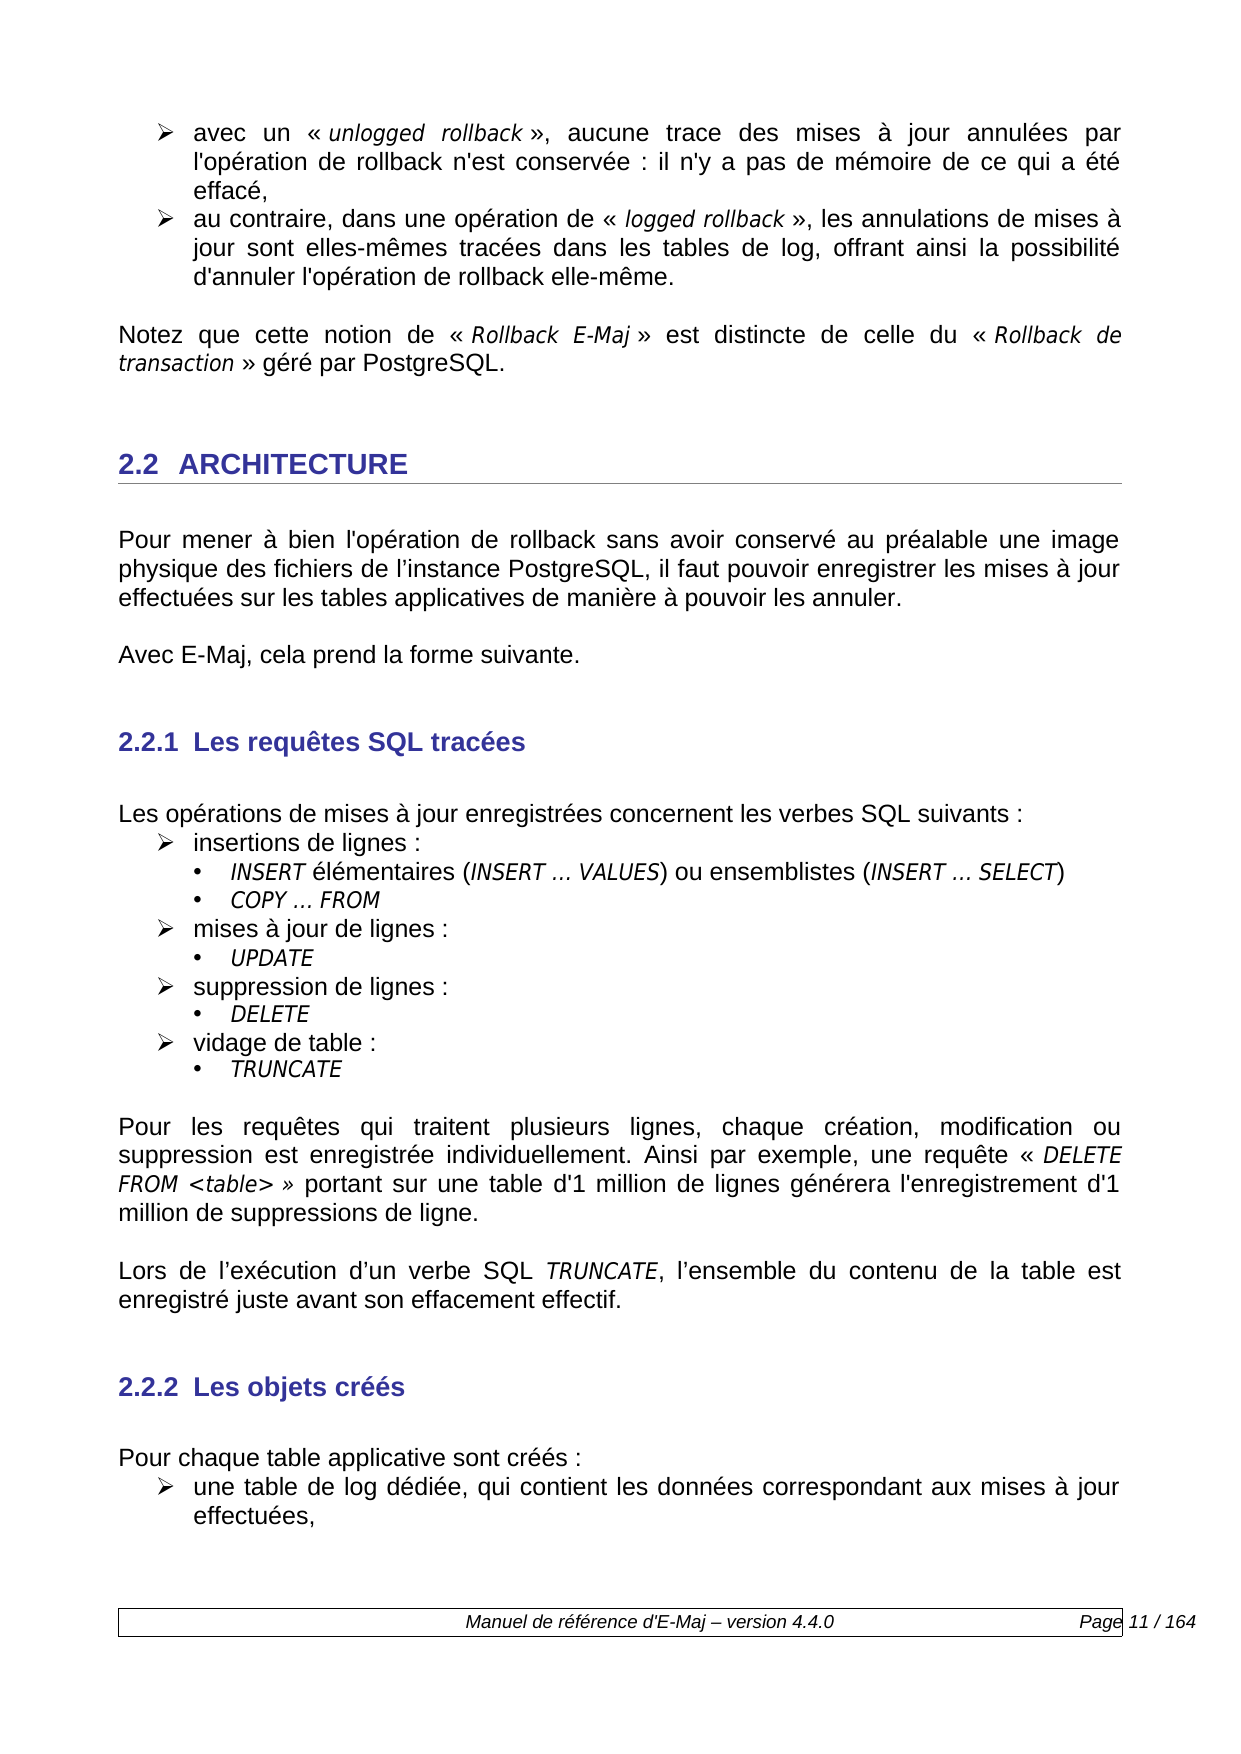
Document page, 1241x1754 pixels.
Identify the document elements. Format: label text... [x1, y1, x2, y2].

text Notez que cette notion de « Rollback E-Maj » est distincte de celle du « Rollback de transaction » géré par PostgreSQL. [118, 319, 1122, 377]
list COPY … FROM [193, 885, 1122, 914]
list avec un « unlogged rollback », aucune trace des mises à jour annulées par l'opération de rollback n'est conservée : il n'y a pas de mémoire de ce qui a été effacé, [156, 118, 1122, 204]
subtitle Les objets créés [118, 1371, 1122, 1402]
list INSERT élémentaires (INSERT … VALUES) ou ensemblistes (INSERT … SELECT) [193, 857, 1122, 885]
list une table de log dédiée, qui contient les données correspondant aux mises à jour effectuées, [156, 1472, 1122, 1530]
text Pour chaque table applicative sont créés : [118, 1443, 1122, 1472]
list au contraire, dans une opération de « logged rollback », les annulations de mises à jour sont elles-mêmes tracées dans les tables de log, offrant ainsi la possibilité d'annuler l'opération de rollback elle-même. [156, 204, 1122, 291]
text Pour mener à bien l'opération de rollback sans avoir conservé au préalable une image physique des fichiers de l’instance PostgreSQL, il faut pouvoir enregistrer les mises à jour effectuées sur les tables applicatives de manière à pouvoir les annuler. [118, 525, 1122, 611]
list vidage de table : [156, 1027, 1122, 1056]
subtitle Architecture [118, 447, 1122, 483]
text Les opérations de mises à jour enregistrées concernent les verbes SQL suivants : [118, 799, 1122, 828]
text Pour les requêtes qui traitent plusieurs lignes, chaque création, modification ou suppression est enregistrée individuellement. Ainsi par exemple, une requête « DELETE FROM <table> » portant sur une table d'1 million de lignes générera l'enregistrement d'1 million de suppressions de ligne. [118, 1112, 1122, 1227]
list TRUNCATE [193, 1056, 1122, 1083]
subtitle Les requêtes SQL tracées [118, 726, 1122, 758]
list DELETE [193, 1001, 1122, 1027]
list mises à jour de lignes : [156, 914, 1122, 943]
text Lors de l’exécution d’un verbe SQL TRUNCATE, l’ensemble du contenu de la table est enregistré juste avant son effacement effectif. [118, 1256, 1122, 1313]
list insertions de lignes : [156, 828, 1122, 857]
list suppression de lignes : [156, 972, 1122, 1001]
text Avec E-Maj, cela prend la forme suivante. [118, 640, 1122, 669]
list UPDATE [193, 943, 1122, 972]
